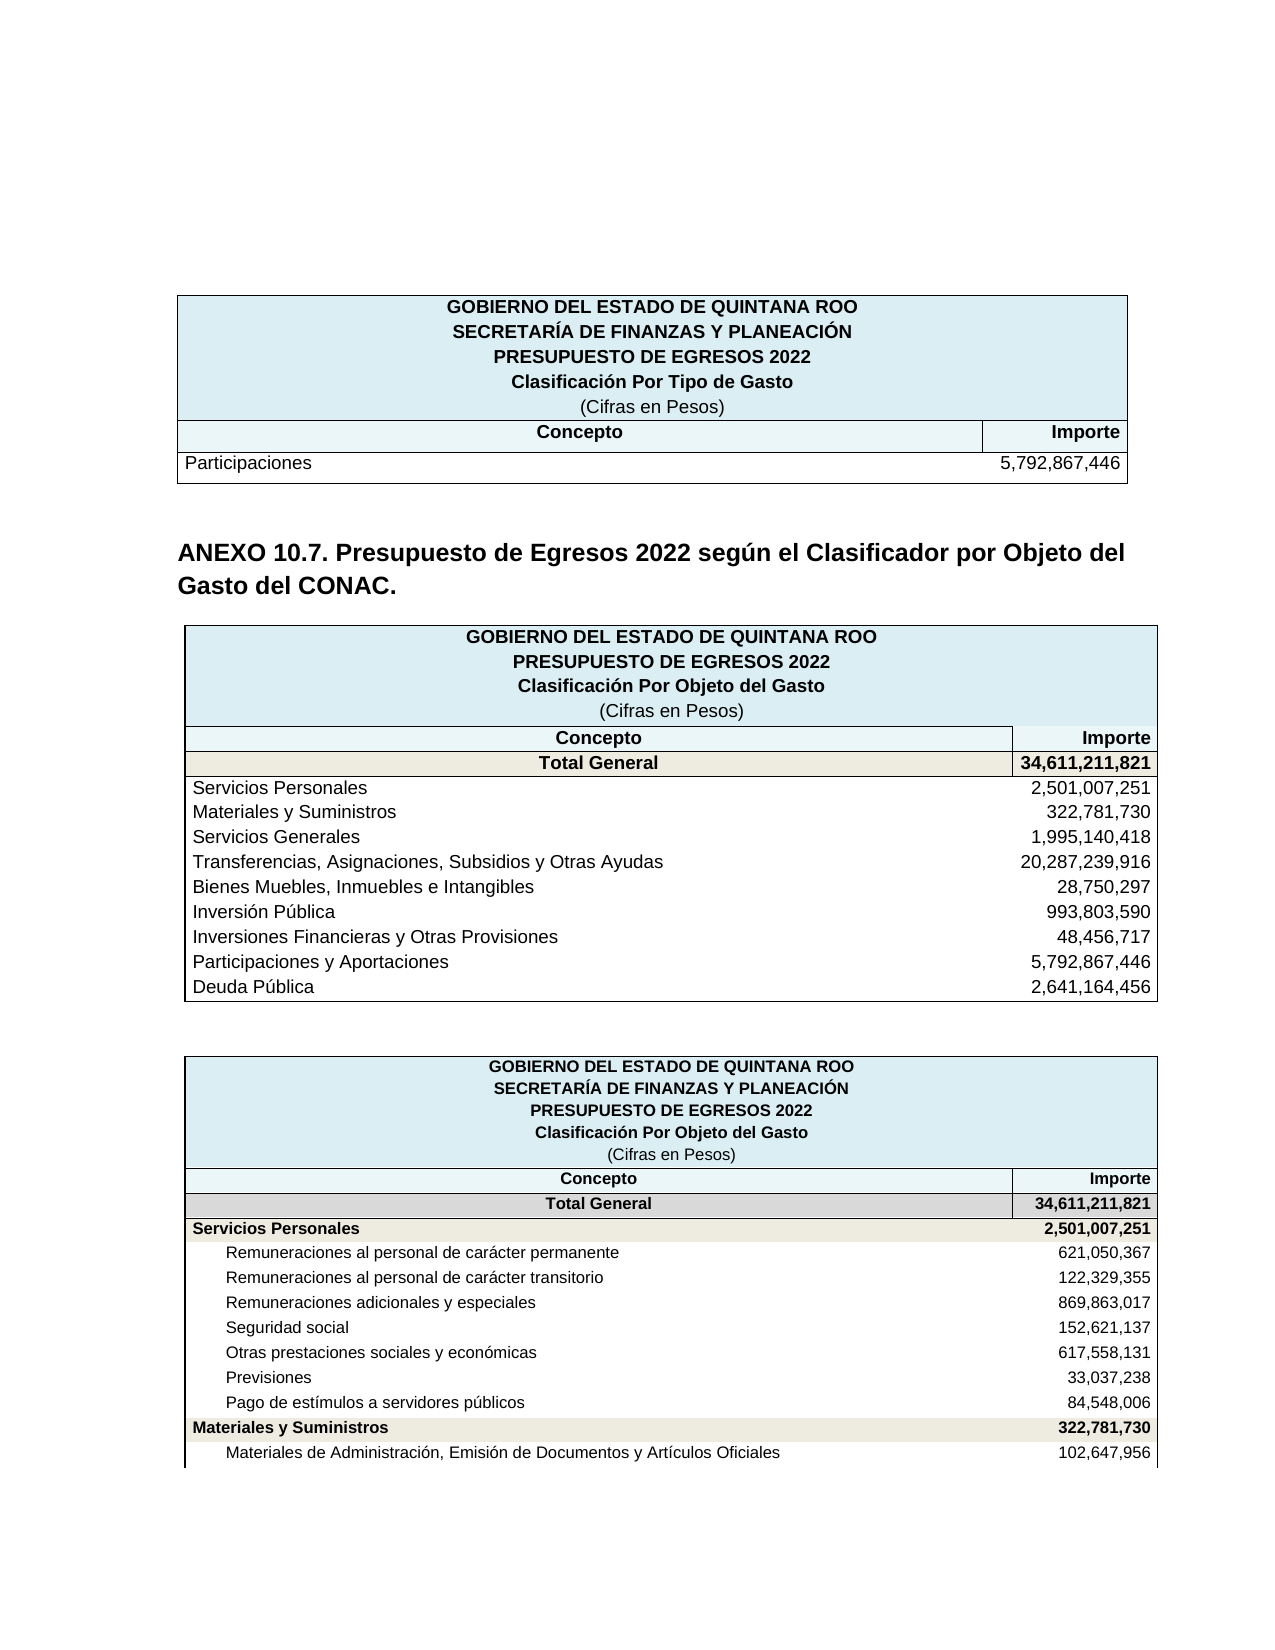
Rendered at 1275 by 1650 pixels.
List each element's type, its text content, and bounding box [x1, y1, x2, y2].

table_cell 48,456,717 [1012, 926, 1157, 951]
table_cell 102,647,956 [1012, 1443, 1157, 1467]
table_cell 2,501,007,251 [1012, 777, 1157, 801]
table_cell 322,781,730 [1012, 1418, 1157, 1442]
table_cell Transferencias, Asignaciones, Subsidios y Otras Ayudas [186, 851, 1012, 876]
table_cell Participaciones [178, 453, 982, 483]
table_cell 621,050,367 [1012, 1243, 1157, 1267]
table_cell 5,792,867,446 [1012, 951, 1157, 976]
table_cell Materiales y Suministros [186, 801, 1012, 826]
table_cell Total General [186, 1194, 1012, 1217]
table_cell 20,287,239,916 [1012, 851, 1157, 876]
table_cell Remuneraciones al personal de carácter transitorio [186, 1268, 1012, 1292]
table_cell Total General [186, 752, 1012, 776]
table_cell Participaciones y Aportaciones [186, 951, 1012, 976]
table_cell Importe [1013, 1169, 1157, 1192]
table_header GOBIERNO DEL ESTADO DE QUINTANA ROO SECRETARÍA DE FINANZAS Y PLANEACIÓN PRESUPUESTO DE EGRESOS 2022 Clasificación Por Tipo de Gasto (Cifras en Pesos) [178, 296, 1127, 420]
table_cell 2,641,164,456 [1012, 976, 1157, 1001]
table_cell 5,792,867,446 [982, 453, 1127, 483]
table_cell 34,611,211,821 [1013, 752, 1157, 776]
text ANEXO 10.7. Presupuesto de Egresos 2022 según el Clasificador por Objeto del Gasto del CONAC. [177, 538, 1127, 599]
table_cell Inversiones Financieras y Otras Provisiones [186, 926, 1012, 951]
table_cell 2,501,007,251 [1012, 1219, 1157, 1242]
table_cell Concepto [186, 727, 1012, 751]
table_cell Deuda Pública [186, 976, 1012, 1001]
table_cell Remuneraciones al personal de carácter permanente [186, 1243, 1012, 1267]
table_cell 617,558,131 [1012, 1343, 1157, 1367]
table_cell Concepto [186, 1169, 1012, 1192]
table_cell Remuneraciones adicionales y especiales [186, 1293, 1012, 1317]
table_cell Otras prestaciones sociales y económicas [186, 1343, 1012, 1367]
table_cell 993,803,590 [1012, 901, 1157, 926]
table_cell Servicios Generales [186, 826, 1012, 851]
table_cell Importe [1013, 726, 1157, 751]
table_cell 84,548,006 [1012, 1393, 1157, 1417]
table_cell Importe [983, 421, 1127, 452]
table_cell Servicios Personales [186, 777, 1012, 801]
table_cell 322,781,730 [1012, 801, 1157, 826]
table_cell Previsiones [186, 1368, 1012, 1392]
table_cell Seguridad social [186, 1318, 1012, 1342]
table_cell Concepto [178, 421, 982, 452]
table_header GOBIERNO DEL ESTADO DE QUINTANA ROO SECRETARÍA DE FINANZAS Y PLANEACIÓN PRESUPUESTO DE EGRESOS 2022 Clasificación Por Objeto del Gasto (Cifras en Pesos) [186, 1057, 1157, 1167]
table_cell 33,037,238 [1012, 1368, 1157, 1392]
table_cell 34,611,211,821 [1013, 1194, 1157, 1217]
table_cell Materiales de Administración, Emisión de Documentos y Artículos Oficiales [186, 1443, 1012, 1467]
table_cell Materiales y Suministros [186, 1418, 1012, 1442]
table_cell 122,329,355 [1012, 1268, 1157, 1292]
table_cell Inversión Pública [186, 901, 1012, 926]
table_cell 869,863,017 [1012, 1293, 1157, 1317]
table_cell Bienes Muebles, Inmuebles e Intangibles [186, 876, 1012, 901]
table_cell 152,621,137 [1012, 1318, 1157, 1342]
table_header GOBIERNO DEL ESTADO DE QUINTANA ROO PRESUPUESTO DE EGRESOS 2022 Clasificación Por Objeto del Gasto (Cifras en Pesos) [186, 626, 1157, 726]
table_cell 28,750,297 [1012, 876, 1157, 901]
table_cell Pago de estímulos a servidores públicos [186, 1393, 1012, 1417]
table_cell Servicios Personales [186, 1219, 1012, 1242]
table_cell 1,995,140,418 [1012, 826, 1157, 851]
